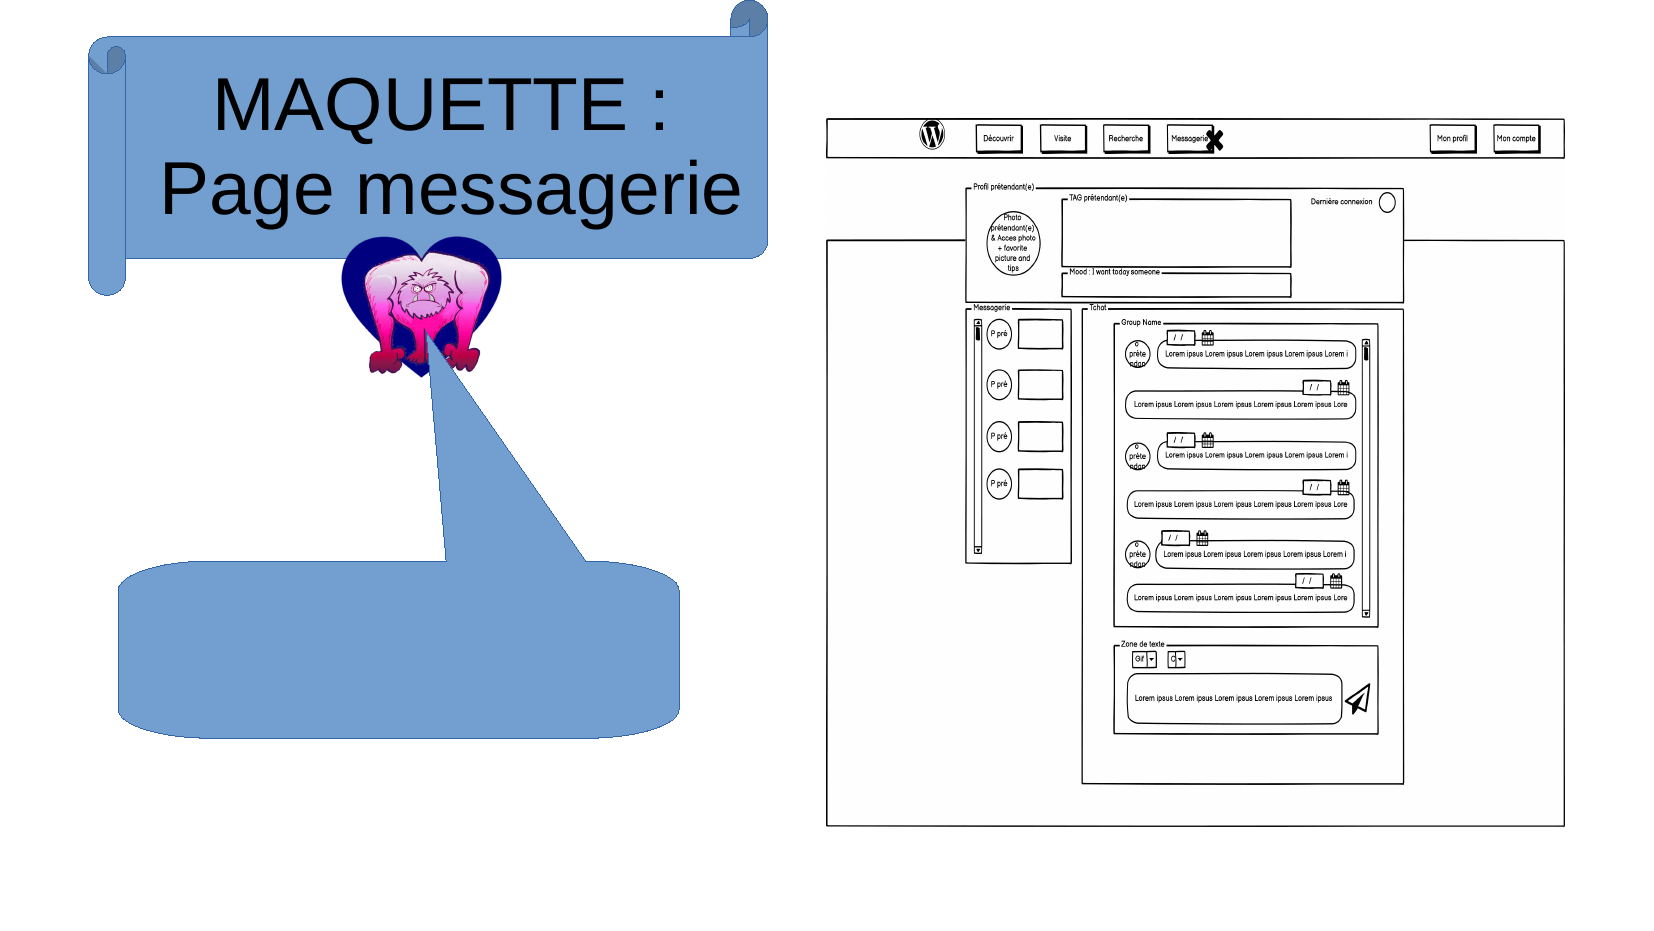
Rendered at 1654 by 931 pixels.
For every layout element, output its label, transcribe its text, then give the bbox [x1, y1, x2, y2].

title MAQUETTE : Page messagerie [0, 57, 1004, 237]
text_box [88, 0, 768, 57]
picture [826, 118, 1565, 827]
picture [341, 236, 502, 378]
text_box [118, 331, 680, 739]
text_box [502, 237, 768, 259]
text_box [88, 237, 341, 296]
